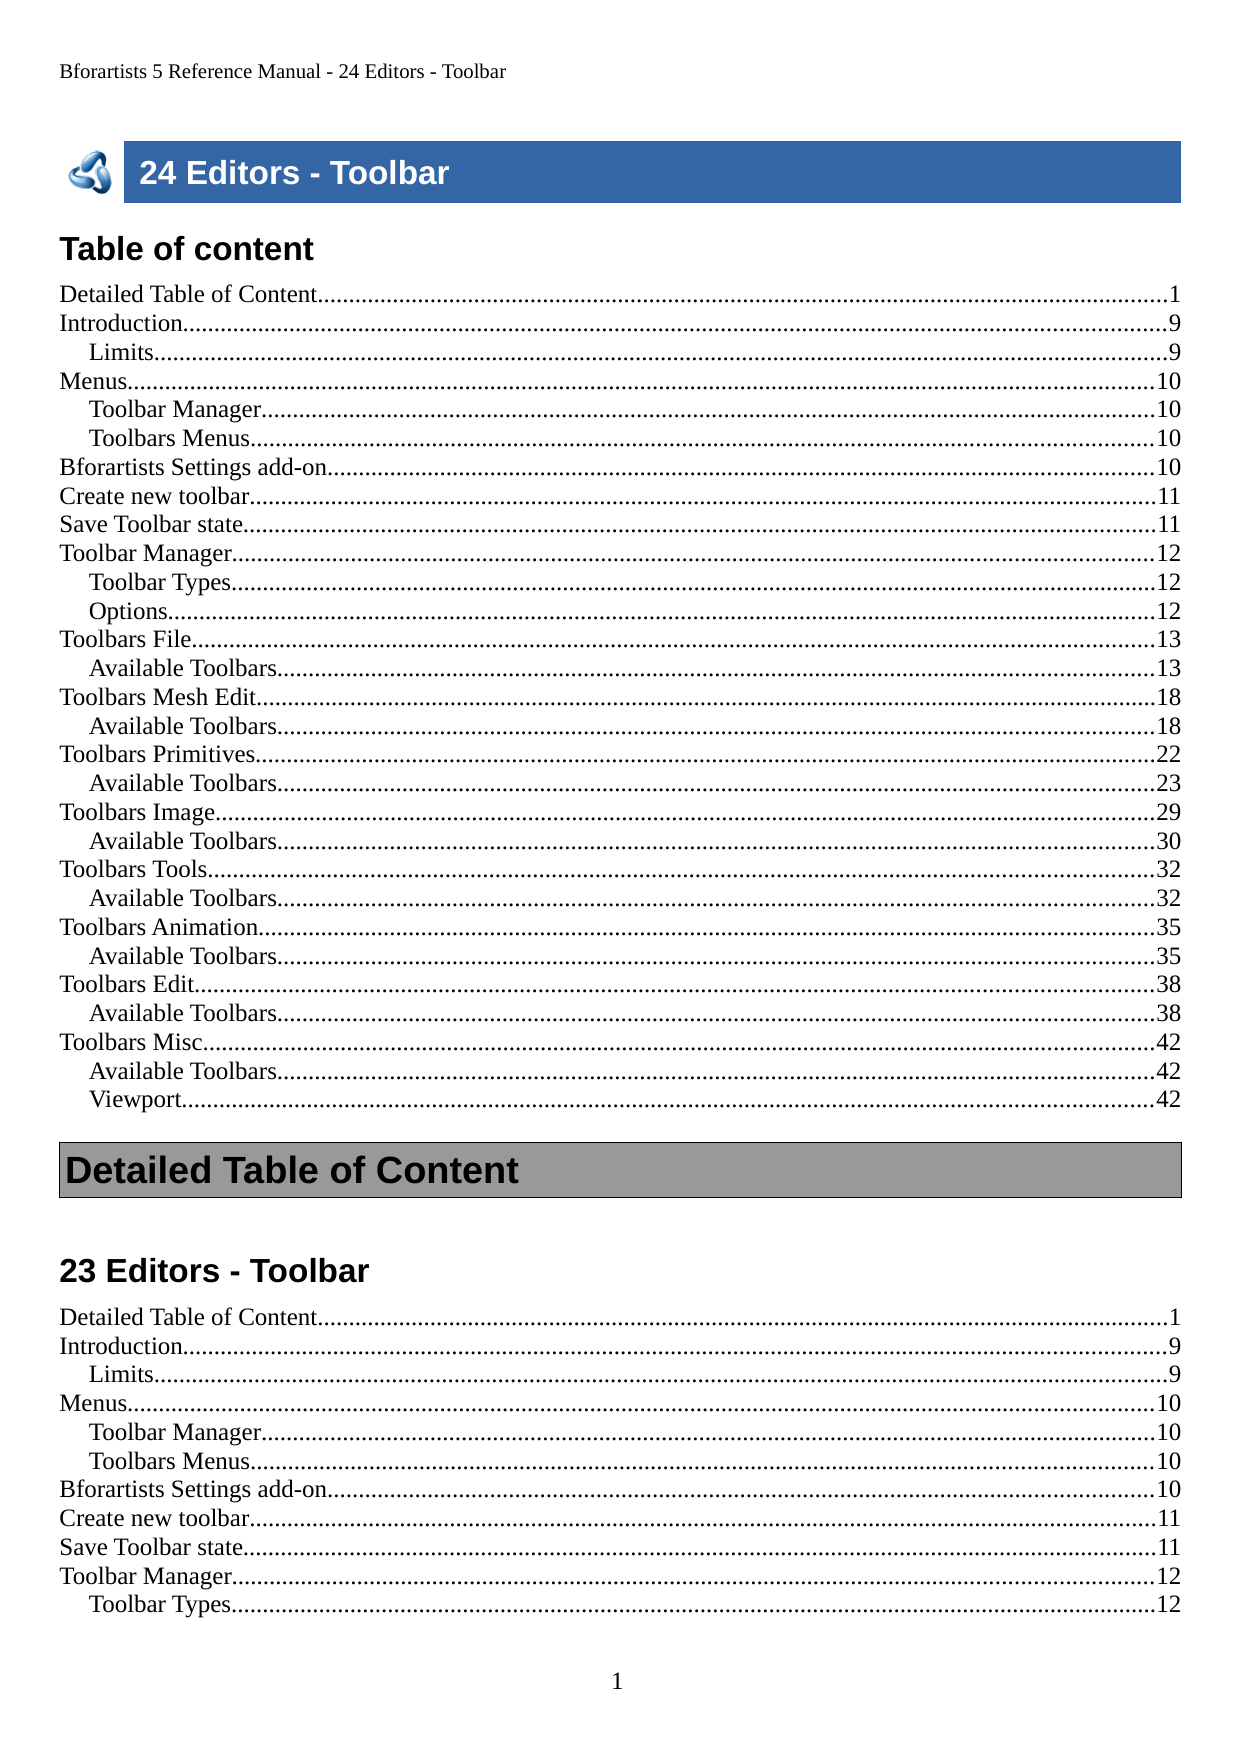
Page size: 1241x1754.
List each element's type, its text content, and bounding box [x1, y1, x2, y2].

subtitle Table of content [59, 228, 1181, 267]
text Create new toolbar 11 [59, 1503, 1181, 1532]
text Options 12 [88, 596, 1181, 624]
text Toolbars Misc 42 [59, 1027, 1181, 1056]
table_header Detailed Table of Content [60, 1143, 1181, 1197]
text Toolbars Image 29 [59, 797, 1181, 826]
text Toolbar Manager 12 [59, 1561, 1181, 1589]
text Toolbar Manager 10 [88, 1417, 1181, 1446]
text Available Toolbars 42 [88, 1056, 1181, 1084]
text Available Toolbars 38 [88, 998, 1181, 1027]
text Bforartists Settings add-on 10 [59, 1474, 1181, 1503]
text Toolbars Edit 38 [59, 969, 1181, 998]
text Toolbar Types 12 [88, 1589, 1181, 1618]
text Available Toolbars 35 [88, 941, 1181, 969]
text Bforartists Settings add-on 10 [59, 452, 1181, 481]
text Save Toolbar state 11 [59, 509, 1181, 538]
table_header [59, 141, 124, 203]
text Toolbar Manager 10 [88, 394, 1181, 423]
text Viewport 42 [88, 1084, 1181, 1113]
text Save Toolbar state 11 [59, 1532, 1181, 1561]
text Available Toolbars 23 [88, 768, 1181, 797]
text Toolbars File 13 [59, 624, 1181, 653]
text Toolbar Types 12 [88, 567, 1181, 596]
text Toolbars Menus 10 [88, 1446, 1181, 1474]
text Create new toolbar 11 [59, 481, 1181, 509]
text Limits 9 [88, 337, 1181, 366]
table_header 24 Editors - Toolbar [124, 141, 1181, 203]
text Menus 10 [59, 1388, 1181, 1417]
text Available Toolbars 30 [88, 826, 1181, 854]
text Toolbars Tools 32 [59, 854, 1181, 883]
text Toolbar Manager 12 [59, 538, 1181, 567]
text Toolbars Mesh Edit 18 [59, 682, 1181, 711]
picture [65, 147, 114, 197]
text Limits 9 [88, 1359, 1181, 1388]
text Menus 10 [59, 366, 1181, 394]
text Introduction 9 [59, 1331, 1181, 1359]
text Detailed Table of Content 1 [59, 279, 1181, 308]
text Detailed Table of Content 1 [59, 1302, 1181, 1331]
text Introduction 9 [59, 308, 1181, 337]
text Available Toolbars 32 [88, 883, 1181, 912]
text Available Toolbars 13 [88, 653, 1181, 682]
text Available Toolbars 18 [88, 711, 1181, 739]
text Toolbars Primitives 22 [59, 739, 1181, 768]
text Toolbars Animation 35 [59, 912, 1181, 941]
subtitle 23 Editors - Toolbar [59, 1251, 1181, 1289]
text Toolbars Menus 10 [88, 423, 1181, 452]
